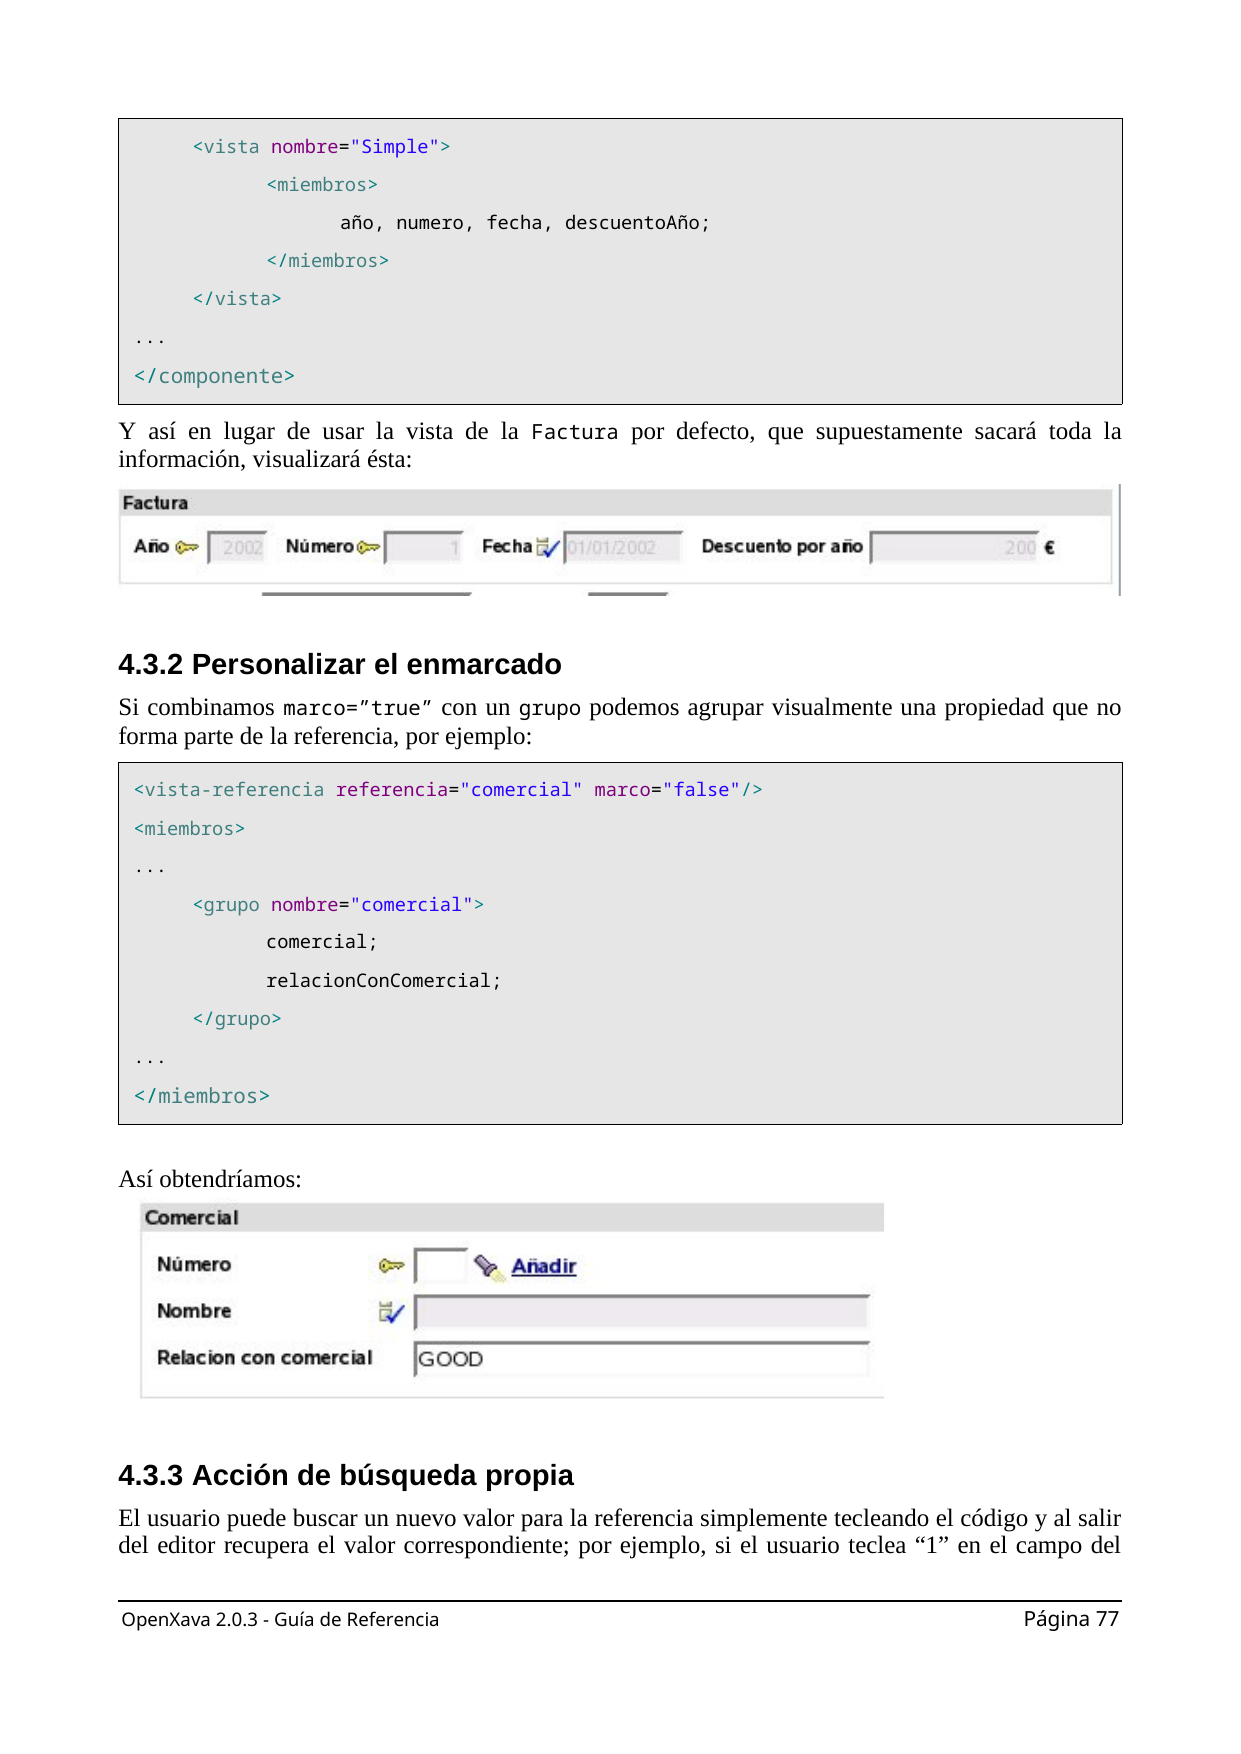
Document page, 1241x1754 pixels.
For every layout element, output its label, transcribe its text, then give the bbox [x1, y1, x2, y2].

text <miembros> [119, 156, 1122, 194]
text </vista> [119, 270, 1122, 308]
text <grupo nombre="comercial"> [119, 876, 1122, 914]
text relacionConComercial; [119, 952, 1122, 990]
text ... [119, 308, 1122, 346]
text </miembros> [119, 1066, 1122, 1124]
text Así obtendríamos: [118, 1165, 1122, 1193]
text comercial; [119, 914, 1122, 952]
text <vista-referencia referencia="comercial" marco="false"/> [119, 763, 1122, 800]
picture [116, 484, 1121, 596]
text </grupo> [119, 990, 1122, 1028]
text </miembros> [119, 232, 1122, 270]
text año, numero, fecha, descuentoAño; [119, 194, 1122, 232]
text <vista nombre="Simple"> [119, 119, 1122, 156]
text ... [119, 838, 1122, 876]
text </componente> [119, 346, 1122, 404]
subtitle Personalizar el enmarcado [118, 648, 1122, 681]
subtitle Acción de búsqueda propia [118, 1458, 1122, 1491]
text Si combinamos marco=”true” con un grupo podemos agrupar visualmente una propiedad que no forma parte de la referencia, por ejemplo: [118, 693, 1122, 749]
text Y así en lugar de usar la vista de la Factura por defecto, que supuestamente sacará toda la información, visualizará ésta: [118, 417, 1122, 473]
text El usuario puede buscar un nuevo valor para la referencia simplemente tecleando el código y al salir del editor recupera el valor correspondiente; por ejemplo, si el usuario teclea “1” en el campo del [118, 1504, 1122, 1559]
picture [137, 1198, 885, 1406]
text ... [119, 1028, 1122, 1066]
text <miembros> [119, 800, 1122, 838]
